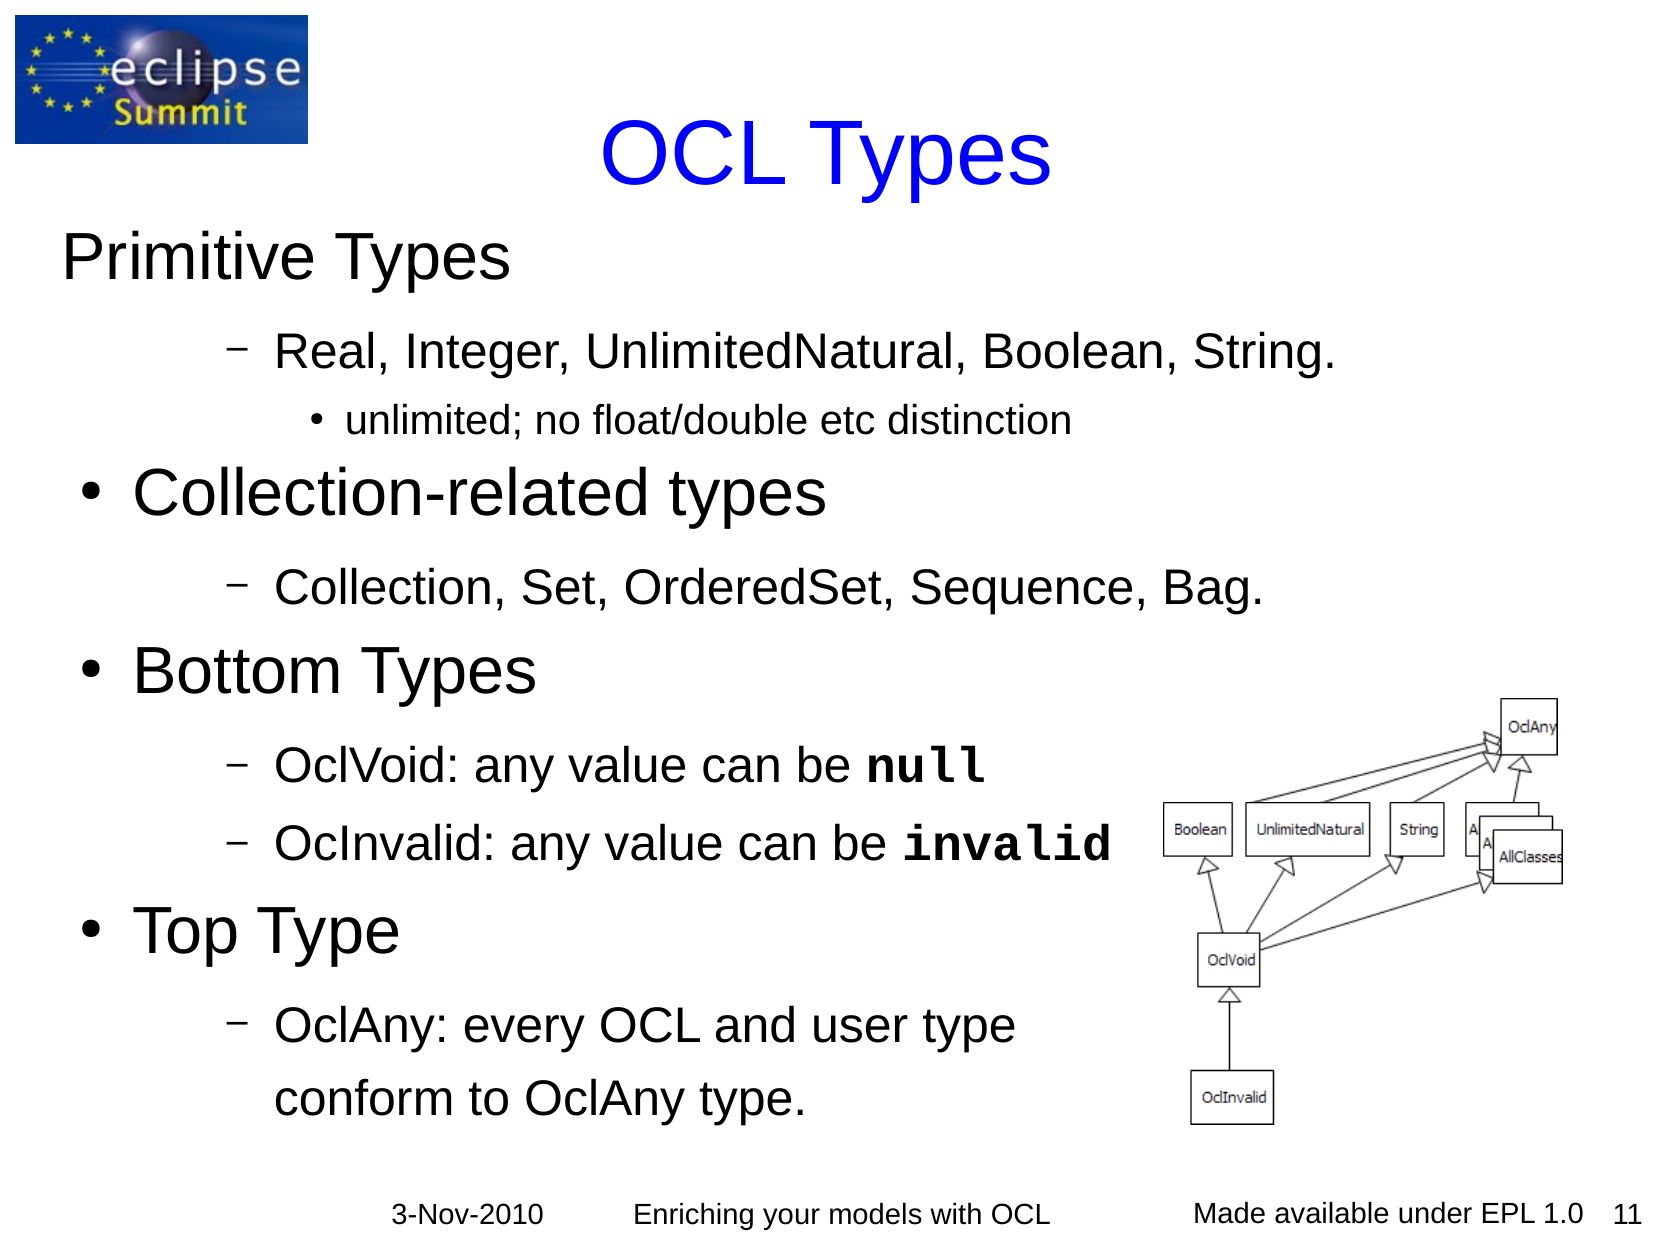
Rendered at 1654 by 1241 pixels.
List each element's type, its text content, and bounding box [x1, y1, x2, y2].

list Primitive Types Real, Integer, UnlimitedNatural, Boolean, String. unlimited; no float/double etc distinction Collection-related types Collection, Set, OrderedSet, Sequence, Bag. Bottom Types OclVoid: any value can be null OcInvalid: any value can be invalid Top Type OclAny: every OCL and user type conform to OclAny type. [61, 218, 1571, 1126]
title OCL Types [82, 56, 1571, 218]
picture [15, 15, 308, 144]
picture [1163, 698, 1563, 1125]
